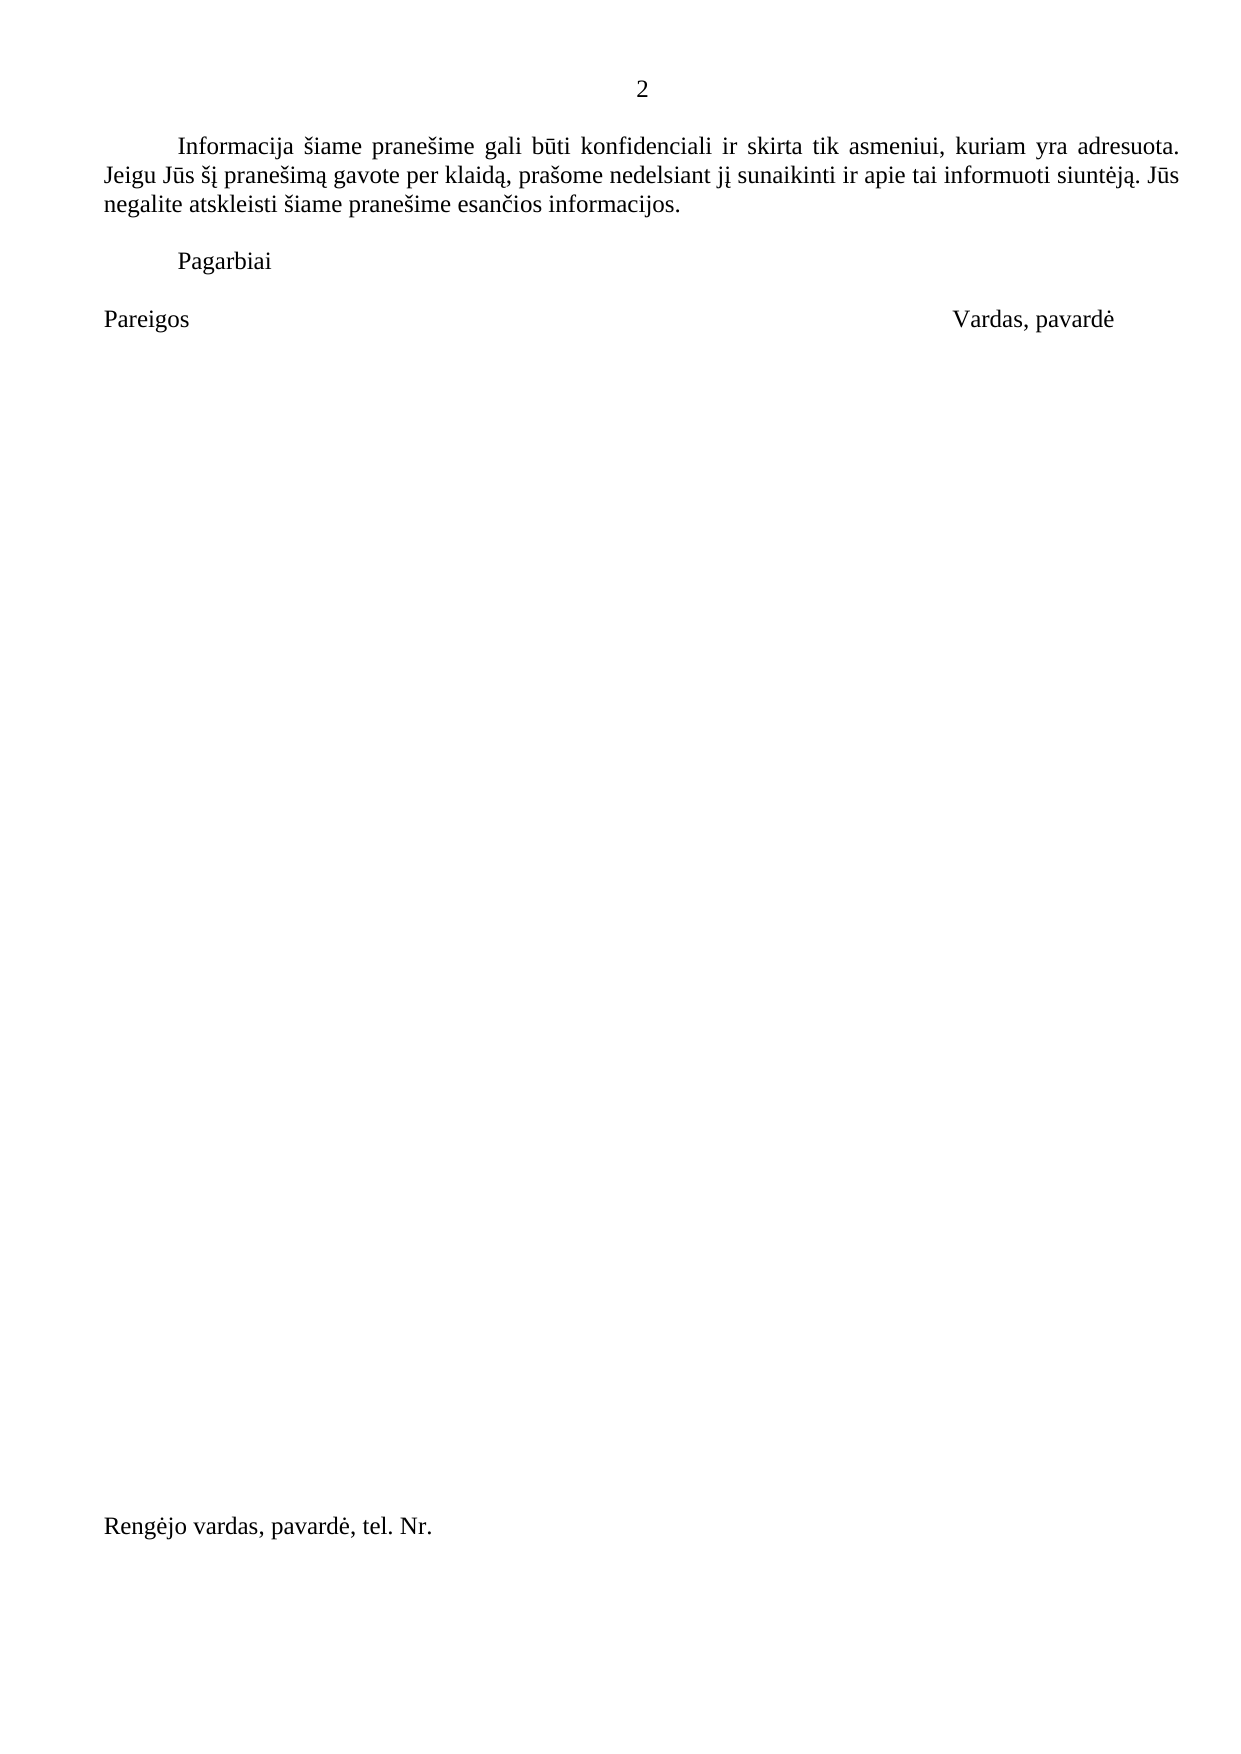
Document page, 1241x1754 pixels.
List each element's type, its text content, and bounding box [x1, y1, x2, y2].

text Pagarbiai [103, 246, 1181, 275]
text Rengėjo vardas, pavardė, tel. Nr. [103, 1511, 1181, 1540]
text Pareigos Vardas, pavardė [103, 304, 1181, 333]
text Informacija šiame pranešime gali būti konfidenciali ir skirta tik asmeniui, kuriam yra adresuota. Jeigu Jūs šį pranešimą gavote per klaidą, prašome nedelsiant jį sunaikinti ir apie tai informuoti siuntėją. Jūs negalite atskleisti šiame pranešime esančios informacijos. [103, 131, 1181, 218]
